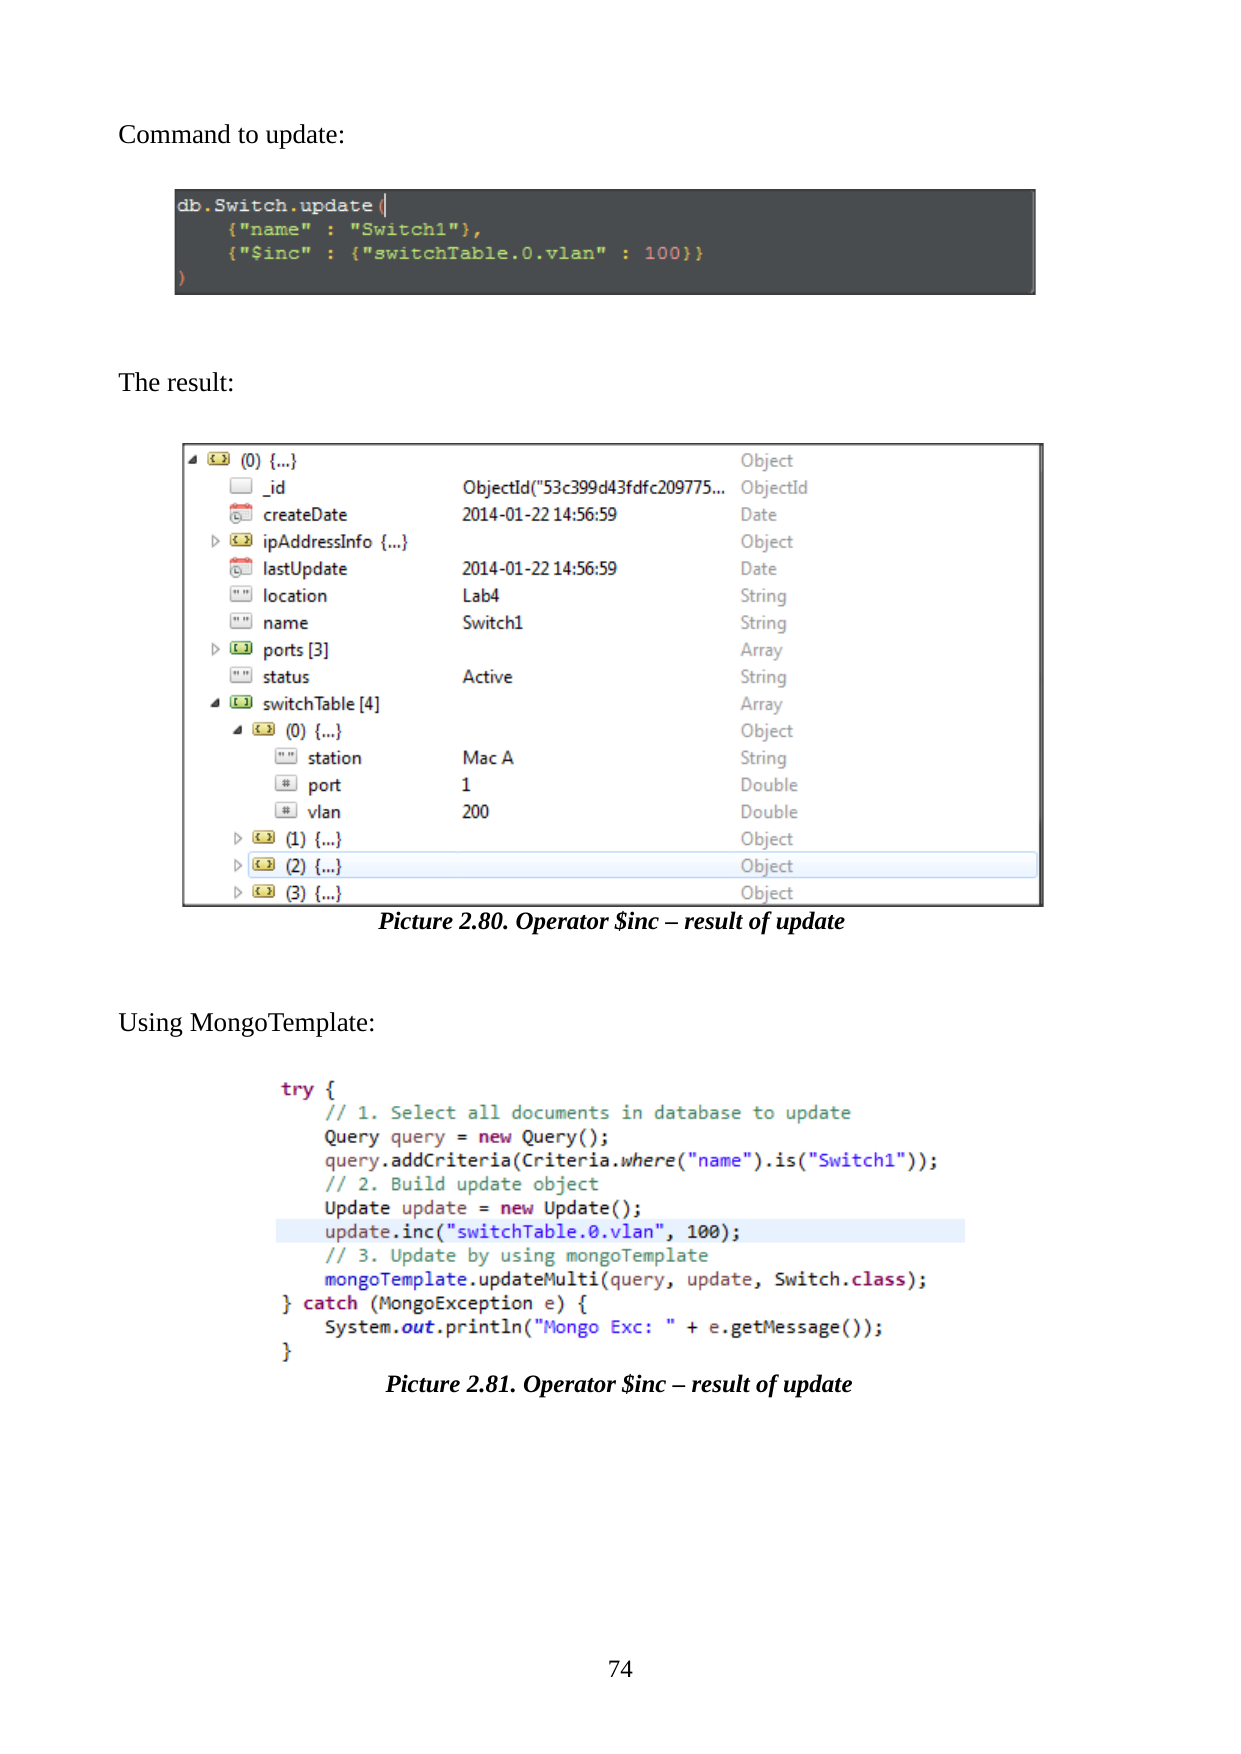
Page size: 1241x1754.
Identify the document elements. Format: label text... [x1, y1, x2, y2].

picture [182, 443, 1044, 907]
picture [174, 189, 1036, 295]
text Picture 2.80. Operator $inc – result of update [182, 907, 1043, 935]
text Using MongoTemplate: [118, 1007, 1122, 1038]
text Picture 2.81. Operator $inc – result of update [276, 1369, 965, 1398]
text The result: [118, 366, 1122, 398]
text Command to update: [118, 118, 1122, 149]
